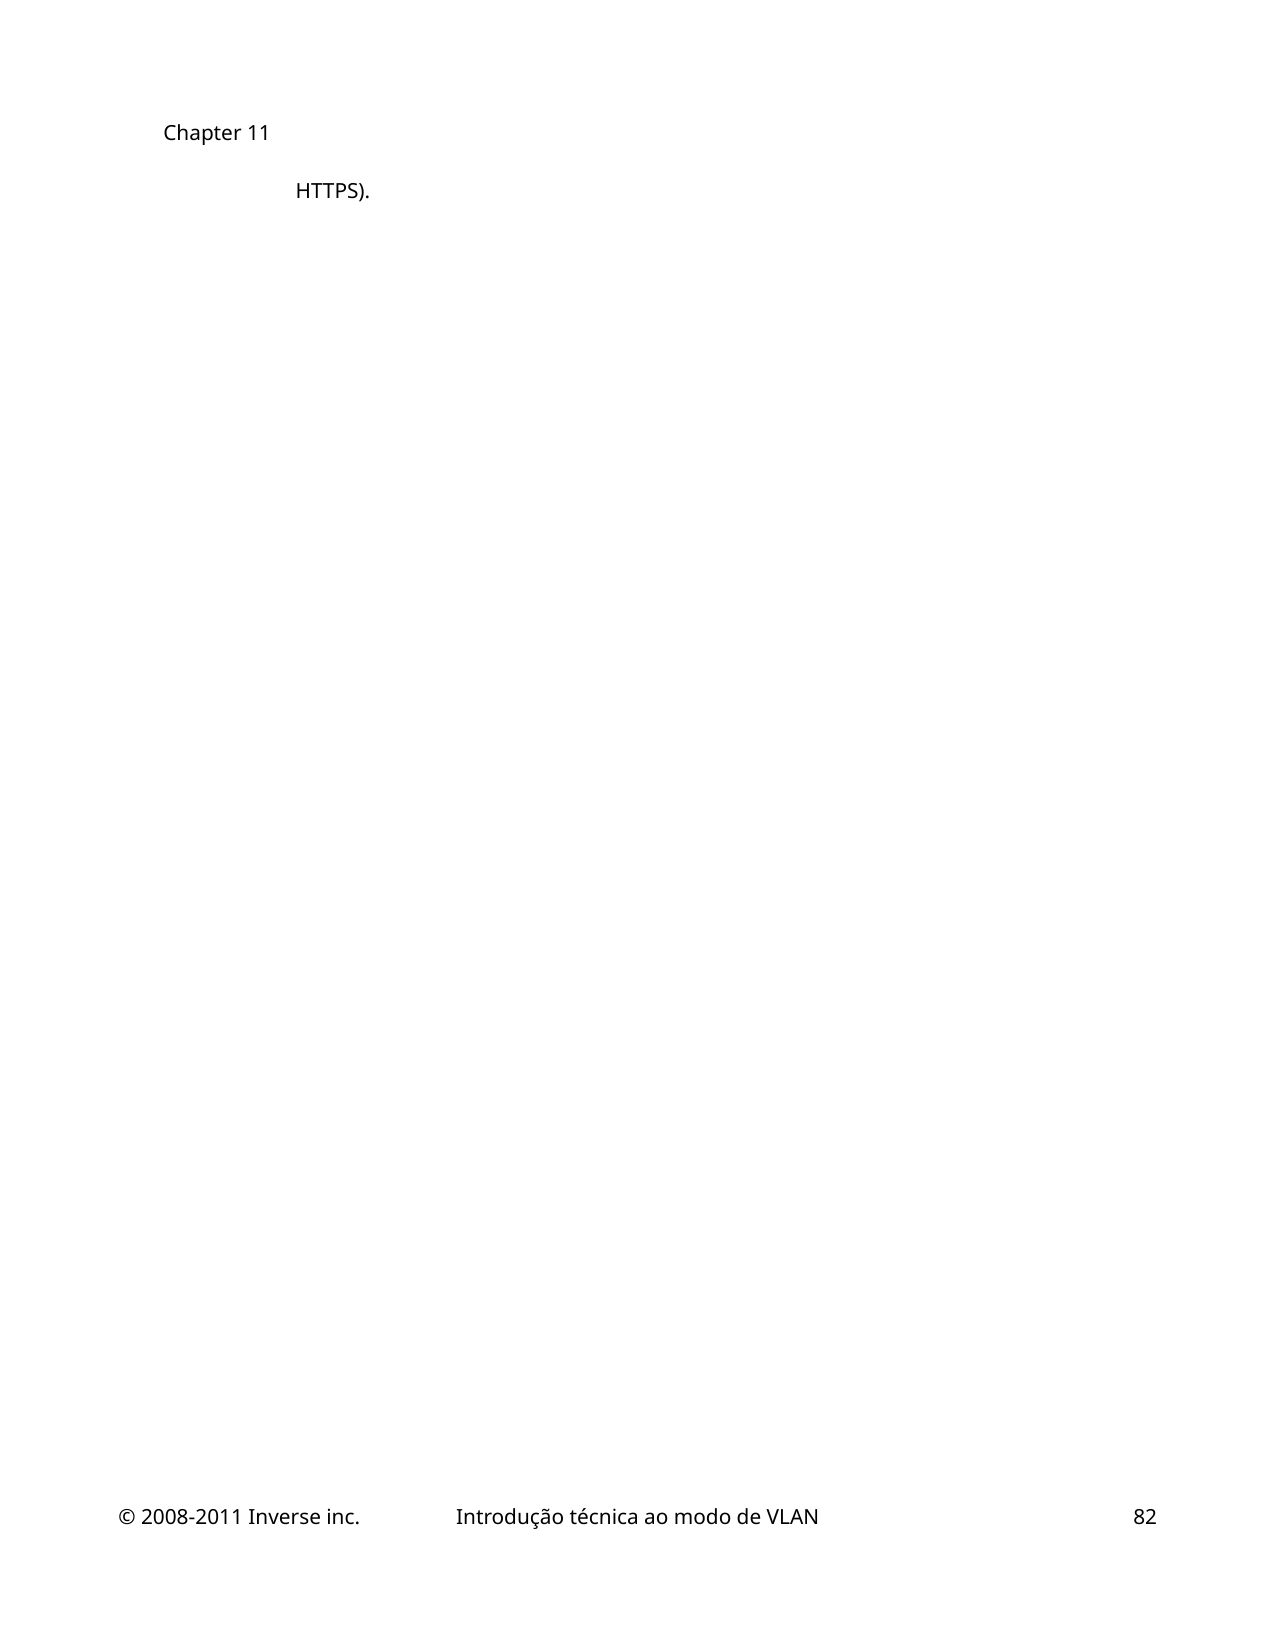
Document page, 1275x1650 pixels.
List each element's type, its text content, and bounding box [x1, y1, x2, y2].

text HTTPS). [295, 176, 1157, 204]
